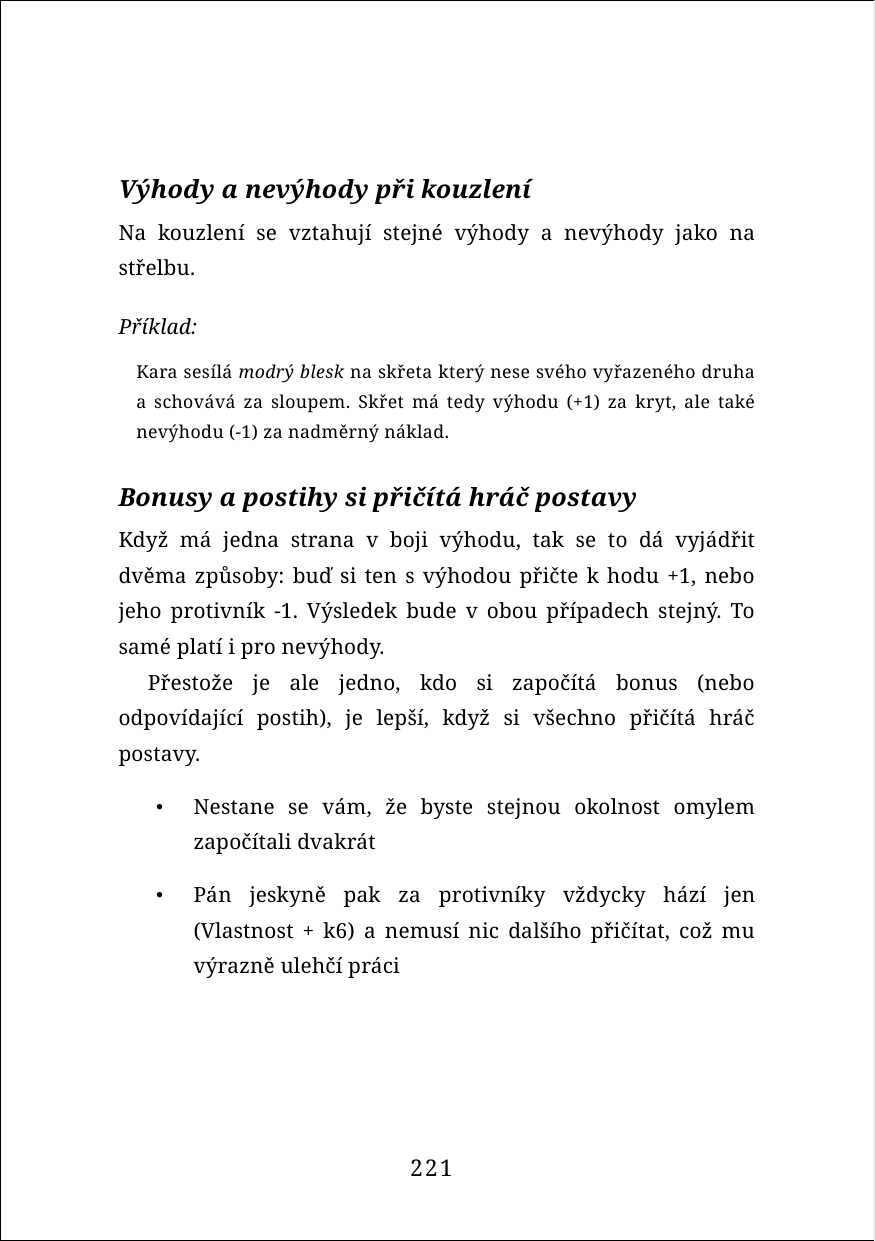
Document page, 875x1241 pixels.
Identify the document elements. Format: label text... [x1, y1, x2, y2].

text Na kouzlení se vztahují stejné výhody a nevýhody jako na střelbu. [118, 218, 756, 282]
text Kara sesílá modrý blesk na skřeta který nese svého vyřazeného druha a schovává za sloupem. Skřet má tedy výhodu (+1) za kryt, ale také nevýhodu (-1) za nadměrný náklad. [136, 359, 756, 444]
text Když má jedna strana v boji výhodu, tak se to dá vyjádřit dvěma způsoby: buď si ten s výhodou přičte k hodu +1, nebo jeho protivník -1. Výsledek bude v obou případech stejný. To samé platí i pro nevýhody. Přestože je ale jedno, kdo si započítá bonus (nebo odpovídající postih), je lepší, když si všechno přičítá hráč postavy. [118, 526, 756, 767]
subtitle Výhody a nevýhody při kouzlení [118, 172, 756, 206]
subtitle Bonusy a postihy si přičítá hráč postavy [118, 480, 756, 514]
list Pán jeskyně pak za protivníky vždycky hází jen (Vlastnost + k6) a nemusí nic dalšího přičítat, což mu výrazně ulehčí práci [156, 881, 756, 980]
text Příklad: [118, 312, 756, 341]
list Nestane se vám, že byste stejnou okolnost omylem započítali dvakrát [156, 792, 756, 856]
